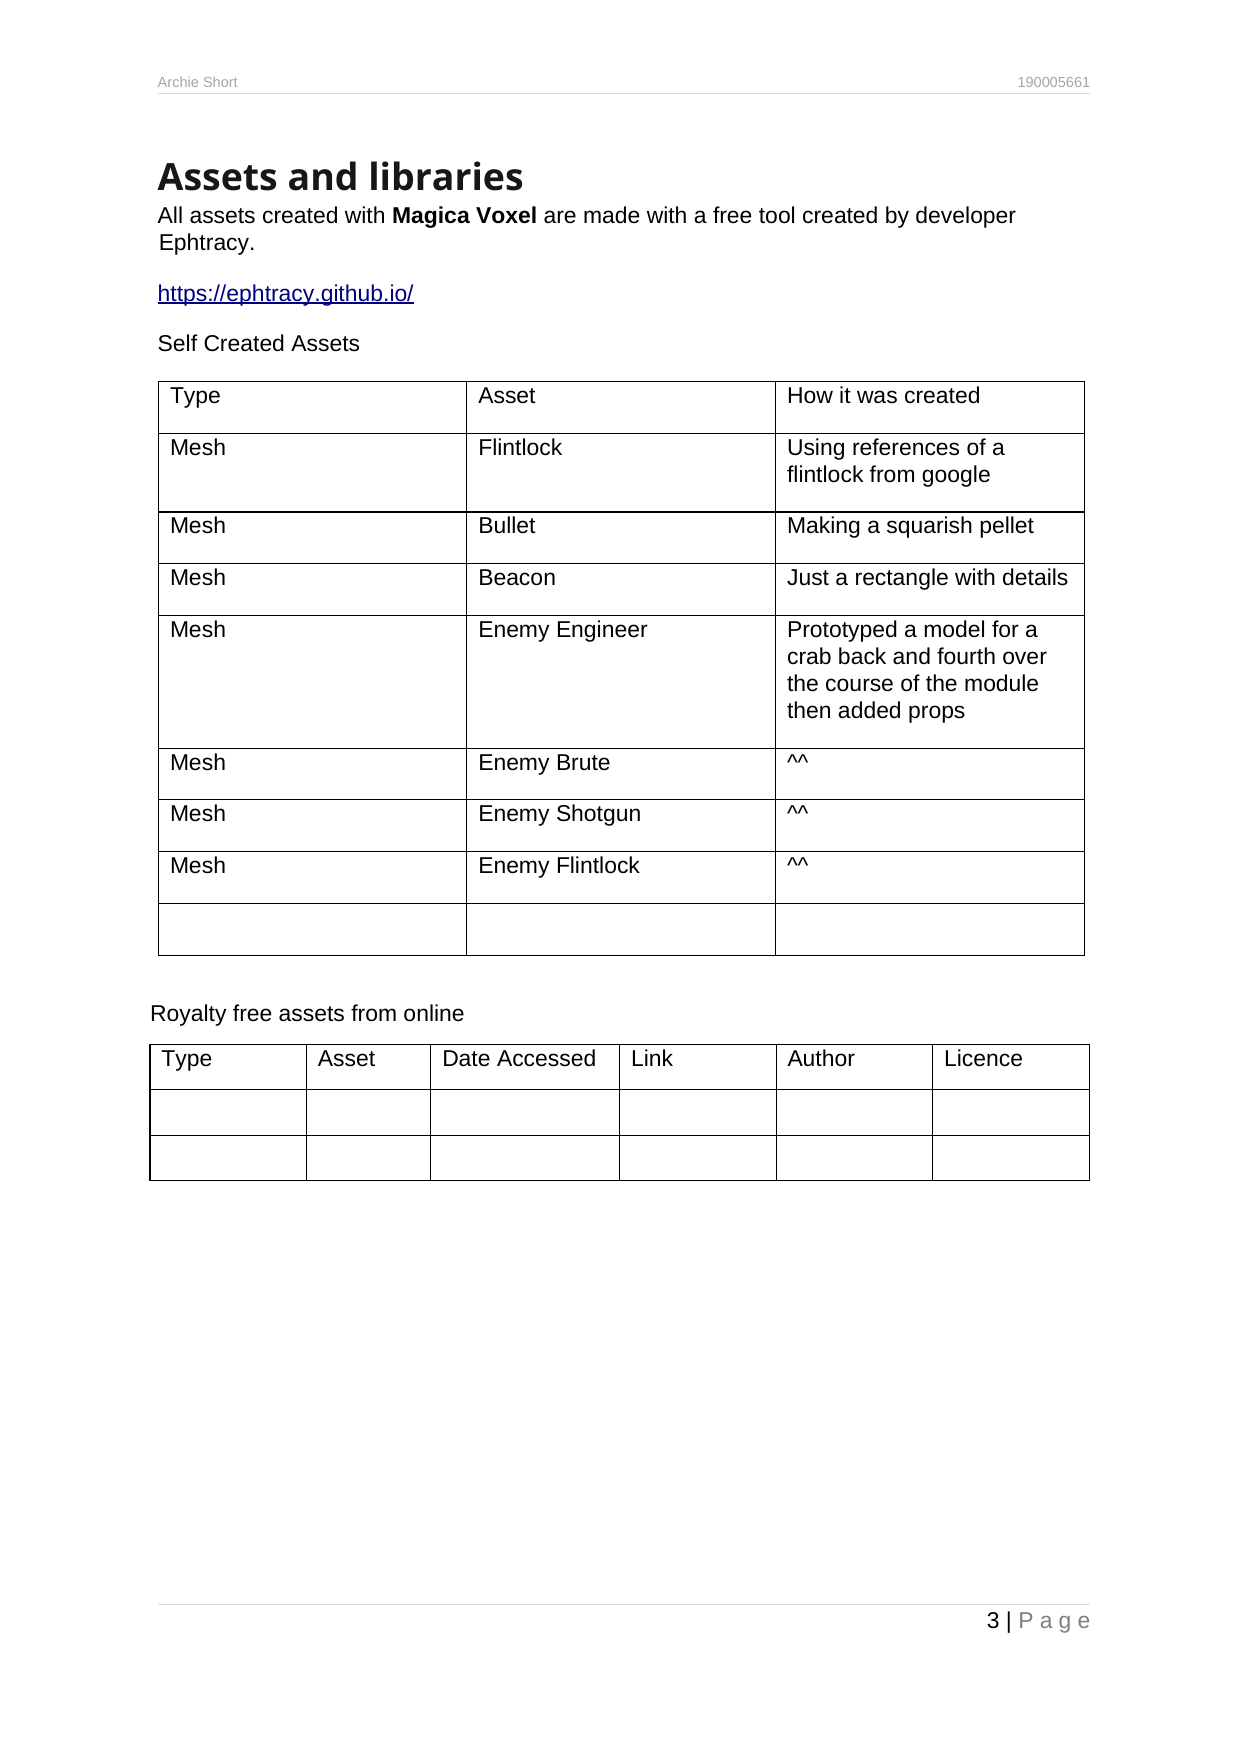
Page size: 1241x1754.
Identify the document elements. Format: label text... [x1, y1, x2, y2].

table_cell Enemy Brute [467, 749, 775, 799]
table_header Author [777, 1045, 932, 1089]
table_cell Enemy Engineer [467, 616, 775, 747]
table_cell [307, 1090, 430, 1135]
table_cell [307, 1136, 430, 1180]
table_header Link [620, 1045, 776, 1089]
table_cell Enemy Shotgun [467, 800, 775, 851]
table_header How it was created [776, 382, 1084, 433]
table_cell Making a squarish pellet [776, 513, 1084, 563]
text All assets created with Magica Voxel are made with a free tool created by developer Ephtracy. [157, 202, 1090, 255]
table_cell [777, 1136, 932, 1180]
table_cell [776, 904, 1084, 954]
table_cell Prototyped a model for a crab back and fourth over the course of the module then added props [776, 616, 1084, 747]
table_cell Bullet [467, 513, 775, 563]
table_header Type [159, 382, 466, 433]
table_cell Mesh [159, 564, 466, 615]
table_cell [431, 1136, 619, 1180]
table_cell [777, 1090, 932, 1135]
text Self Created Assets [157, 330, 1090, 357]
table_cell Using references of a flintlock from google [776, 434, 1084, 511]
table_header Asset [307, 1045, 430, 1089]
table_cell ^^ [776, 749, 1084, 799]
table_cell [620, 1136, 776, 1180]
table_cell [151, 1136, 306, 1180]
table_cell Just a rectangle with details [776, 564, 1084, 615]
text https://ephtracy.github.io/ [157, 279, 1090, 306]
table_cell [933, 1136, 1089, 1180]
table_cell [431, 1090, 619, 1135]
table_cell Flintlock [467, 434, 775, 511]
table_header Licence [933, 1045, 1089, 1089]
table_cell ^^ [776, 800, 1084, 851]
text Royalty free assets from online [150, 1000, 1090, 1026]
table_cell Enemy Flintlock [467, 852, 775, 903]
table_cell Mesh [159, 434, 466, 511]
subtitle Assets and libraries [157, 150, 1090, 201]
table_cell ^^ [776, 852, 1084, 903]
table_cell [159, 904, 466, 954]
table_header Type [151, 1045, 306, 1089]
table_cell Mesh [159, 616, 466, 747]
table_header Date Accessed [431, 1045, 619, 1089]
table_cell Mesh [159, 749, 466, 799]
table_cell [467, 904, 775, 954]
table_cell [620, 1090, 776, 1135]
table_cell Mesh [159, 800, 466, 851]
table_header Asset [467, 382, 775, 433]
table_cell Mesh [159, 852, 466, 903]
table_cell Beacon [467, 564, 775, 615]
table_cell Mesh [159, 513, 466, 563]
table_cell [933, 1090, 1089, 1135]
table_cell [151, 1090, 306, 1135]
